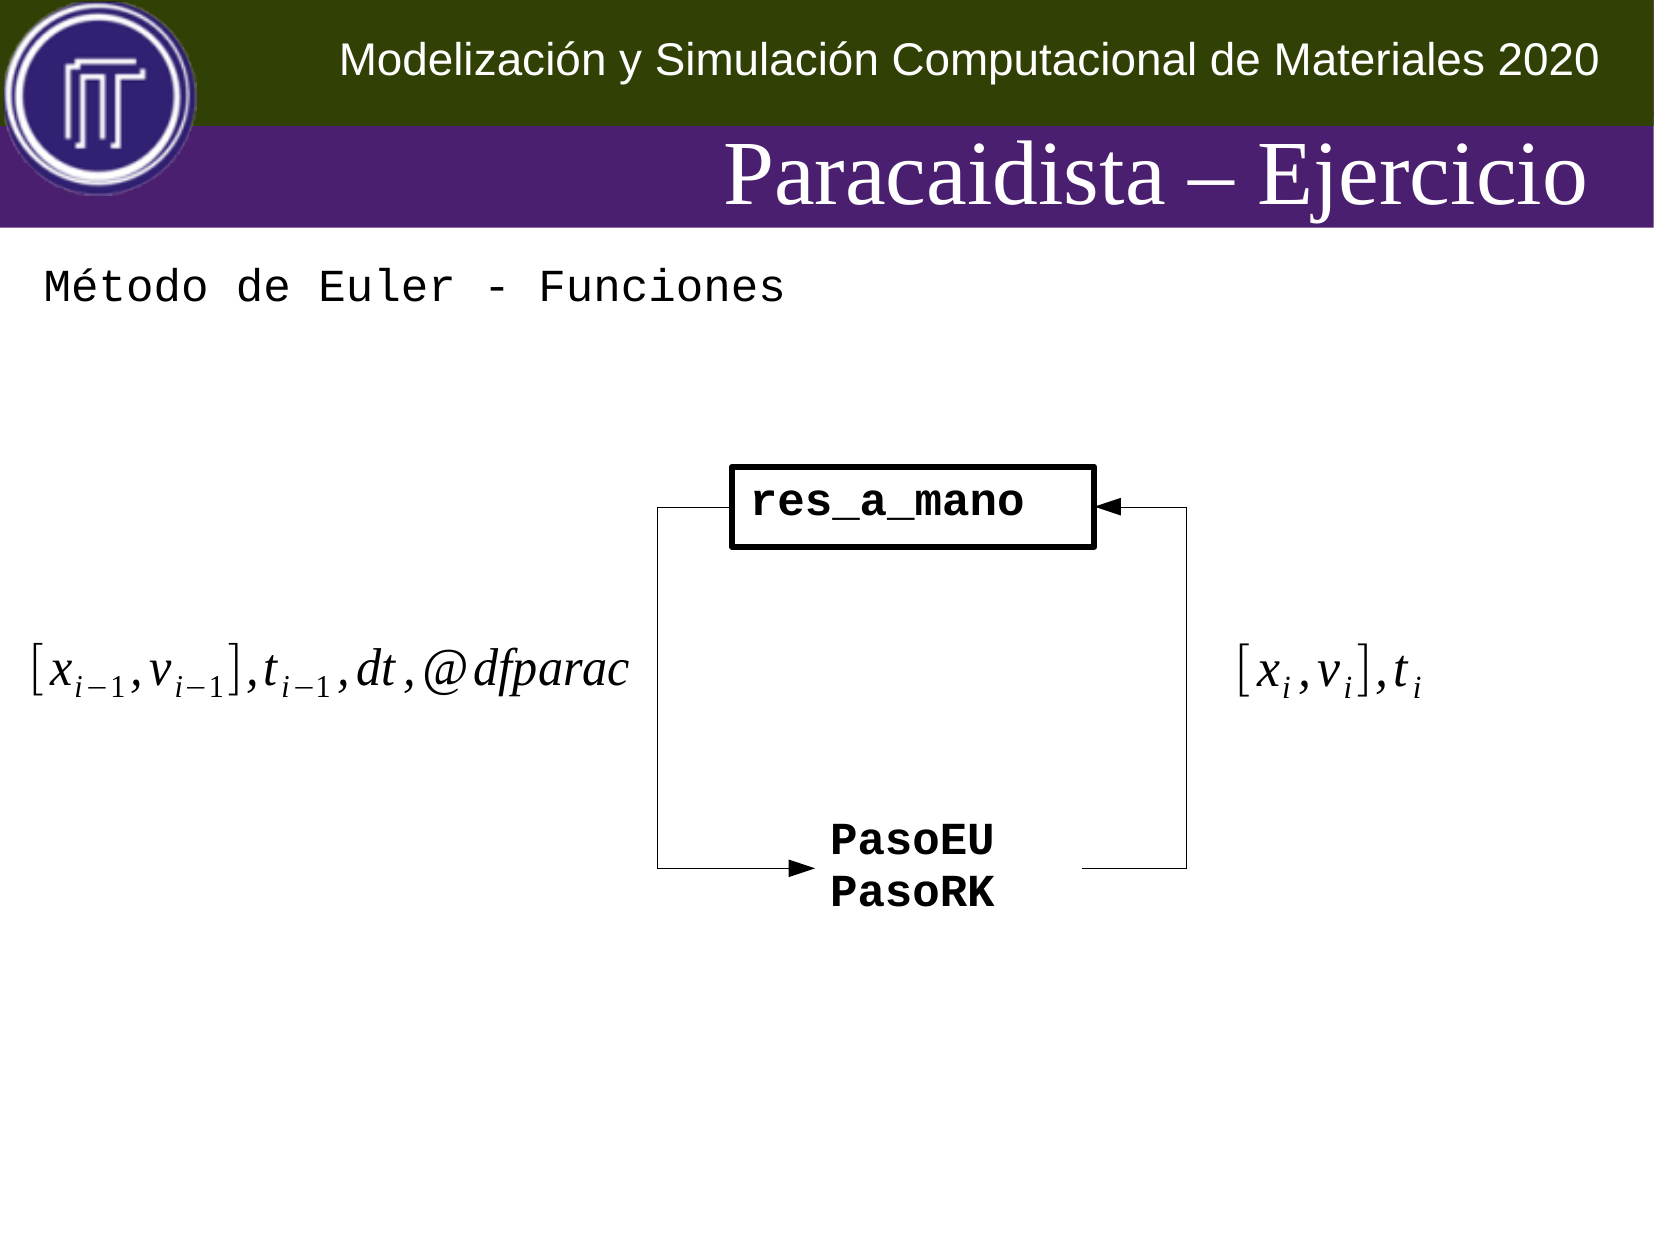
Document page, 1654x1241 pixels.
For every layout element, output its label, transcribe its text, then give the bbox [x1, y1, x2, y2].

chart [1230, 637, 1428, 706]
text_box Paracaidista – Ejercicio [708, 64, 1654, 283]
text_box res_a_mano [732, 466, 1095, 547]
text_box Método de Euler - Funciones [28, 255, 910, 323]
chart [24, 637, 639, 705]
text_box PasoEU PasoRK [815, 808, 1083, 928]
picture [2, 0, 197, 196]
